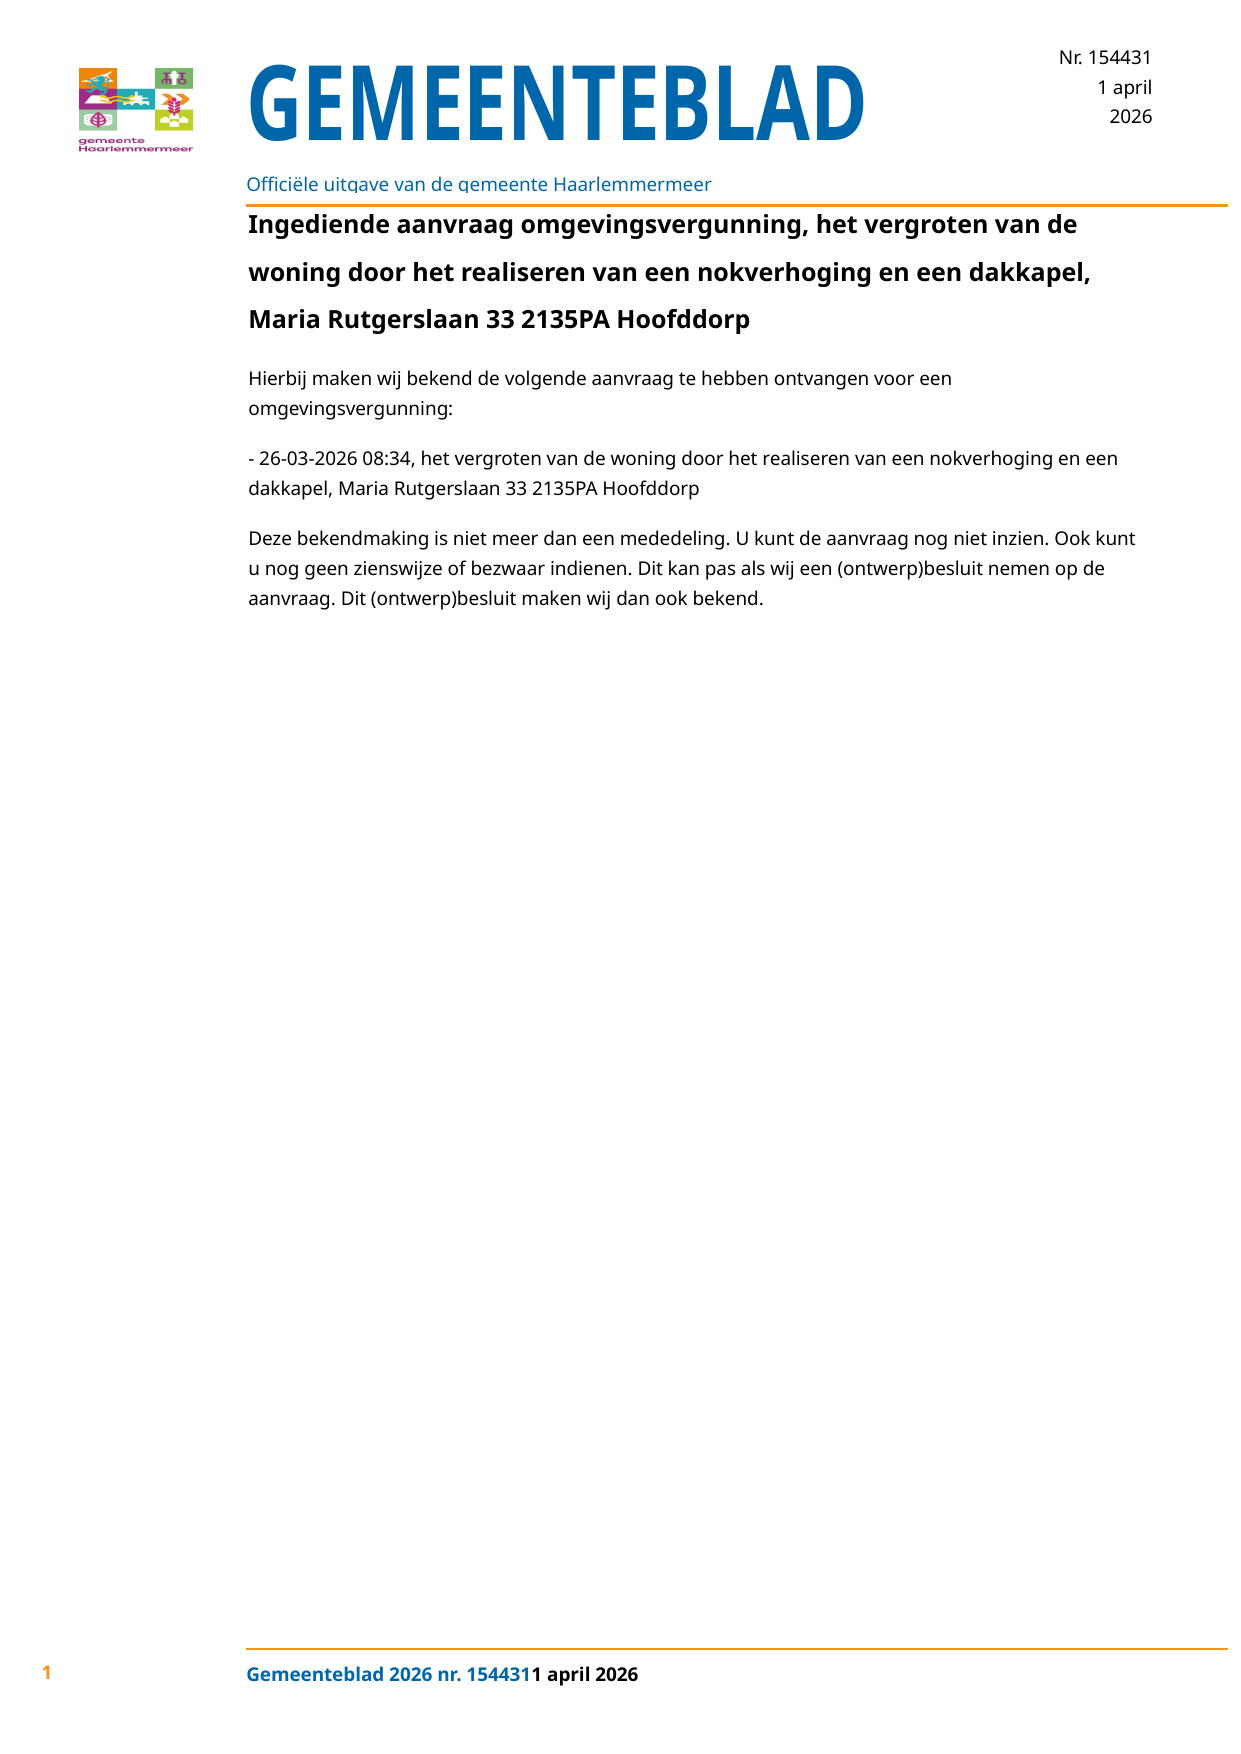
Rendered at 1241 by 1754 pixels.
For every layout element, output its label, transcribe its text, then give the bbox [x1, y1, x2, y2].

text Deze bekendmaking is niet meer dan een mededeling. U kunt de aanvraag nog niet inzien. Ook kunt u nog geen zienswijze of bezwaar indienen. Dit kan pas als wij een (ontwerp)besluit nemen op de aanvraag. Dit (ontwerp)besluit maken wij dan ook bekend. [248, 526, 1152, 610]
text Ingediende aanvraag omgevingsvergunning, het vergroten van de woning door het realiseren van een nokverhoging en een dakkapel, Maria Rutgerslaan 33 2135PA Hoofddorp [248, 207, 1152, 336]
text - 26-03-2026 08:34, het vergroten van de woning door het realiseren van een nokverhoging en een dakkapel, Maria Rutgerslaan 33 2135PA Hoofddorp [248, 446, 1152, 501]
text Hierbij maken wij bekend de volgende aanvraag te hebben ontvangen voor een omgevingsvergunning: [248, 366, 1152, 421]
picture [41, 47, 231, 172]
